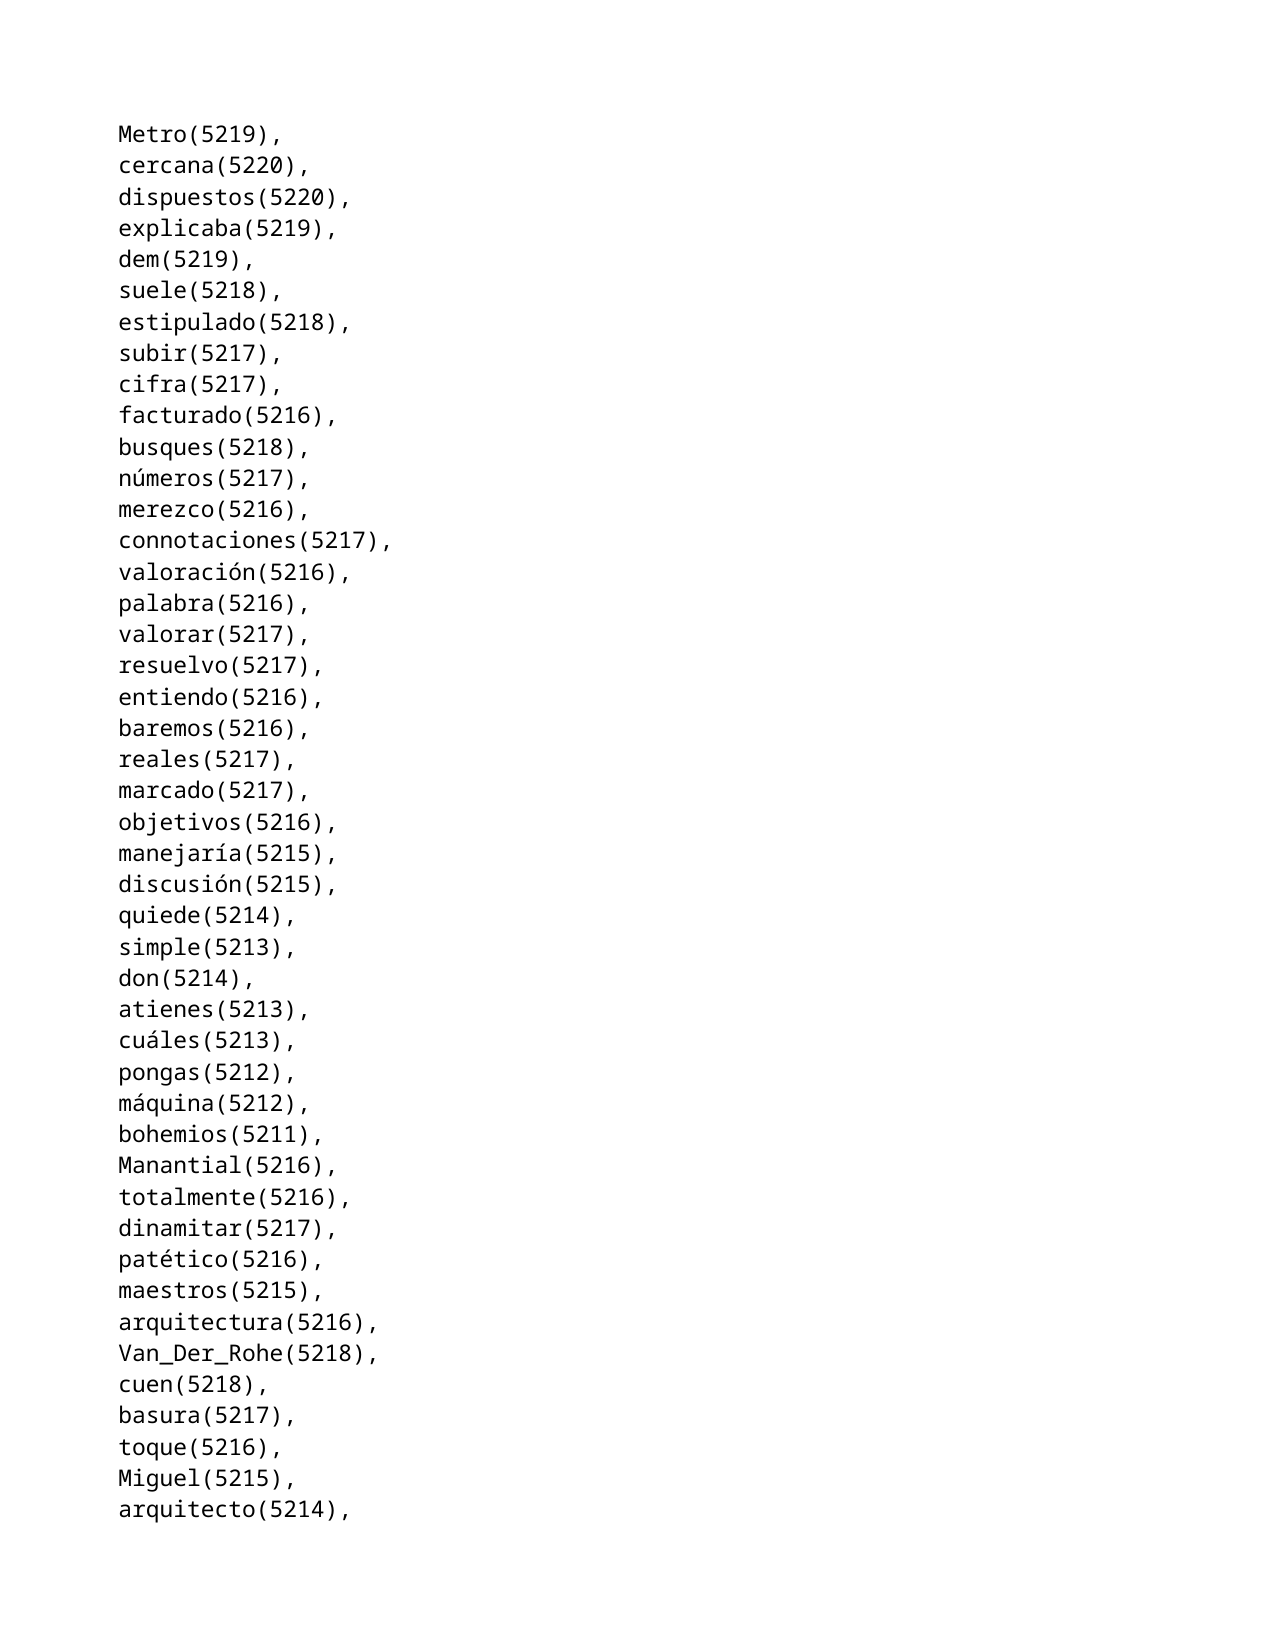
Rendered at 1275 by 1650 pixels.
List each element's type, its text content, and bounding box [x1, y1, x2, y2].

text basura(5217), [118, 1399, 1157, 1431]
text dinamitar(5217), [118, 1212, 1157, 1243]
text valorar(5217), [118, 618, 1157, 649]
text Manantial(5216), [118, 1149, 1157, 1181]
text bohemios(5211), [118, 1118, 1157, 1149]
text quiede(5214), [118, 899, 1157, 931]
text dispuestos(5220), [118, 181, 1157, 212]
text valoración(5216), [118, 556, 1157, 587]
text entiendo(5216), [118, 681, 1157, 712]
text Van_Der_Rohe(5218), [118, 1337, 1157, 1368]
text marcado(5217), [118, 774, 1157, 806]
text objetivos(5216), [118, 806, 1157, 837]
text maestros(5215), [118, 1274, 1157, 1306]
text don(5214), [118, 962, 1157, 993]
text simple(5213), [118, 931, 1157, 962]
text resuelvo(5217), [118, 649, 1157, 681]
text palabra(5216), [118, 587, 1157, 618]
text cifra(5217), [118, 368, 1157, 399]
text suele(5218), [118, 274, 1157, 306]
text merezco(5216), [118, 493, 1157, 524]
text baremos(5216), [118, 712, 1157, 743]
text Metro(5219), [118, 118, 1157, 149]
text manejaría(5215), [118, 837, 1157, 868]
text busques(5218), [118, 431, 1157, 462]
text discusión(5215), [118, 868, 1157, 899]
text Miguel(5215), [118, 1462, 1157, 1493]
text atienes(5213), [118, 993, 1157, 1024]
text números(5217), [118, 462, 1157, 493]
text arquitectura(5216), [118, 1306, 1157, 1337]
text pongas(5212), [118, 1056, 1157, 1087]
text connotaciones(5217), [118, 524, 1157, 556]
text facturado(5216), [118, 399, 1157, 431]
text patético(5216), [118, 1243, 1157, 1274]
text reales(5217), [118, 743, 1157, 774]
text totalmente(5216), [118, 1181, 1157, 1212]
text dem(5219), [118, 243, 1157, 274]
text estipulado(5218), [118, 306, 1157, 337]
text cuáles(5213), [118, 1024, 1157, 1056]
text subir(5217), [118, 337, 1157, 368]
text arquitecto(5214), [118, 1493, 1157, 1524]
text máquina(5212), [118, 1087, 1157, 1118]
text cuen(5218), [118, 1368, 1157, 1399]
text cercana(5220), [118, 149, 1157, 181]
text explicaba(5219), [118, 212, 1157, 243]
text toque(5216), [118, 1431, 1157, 1462]
